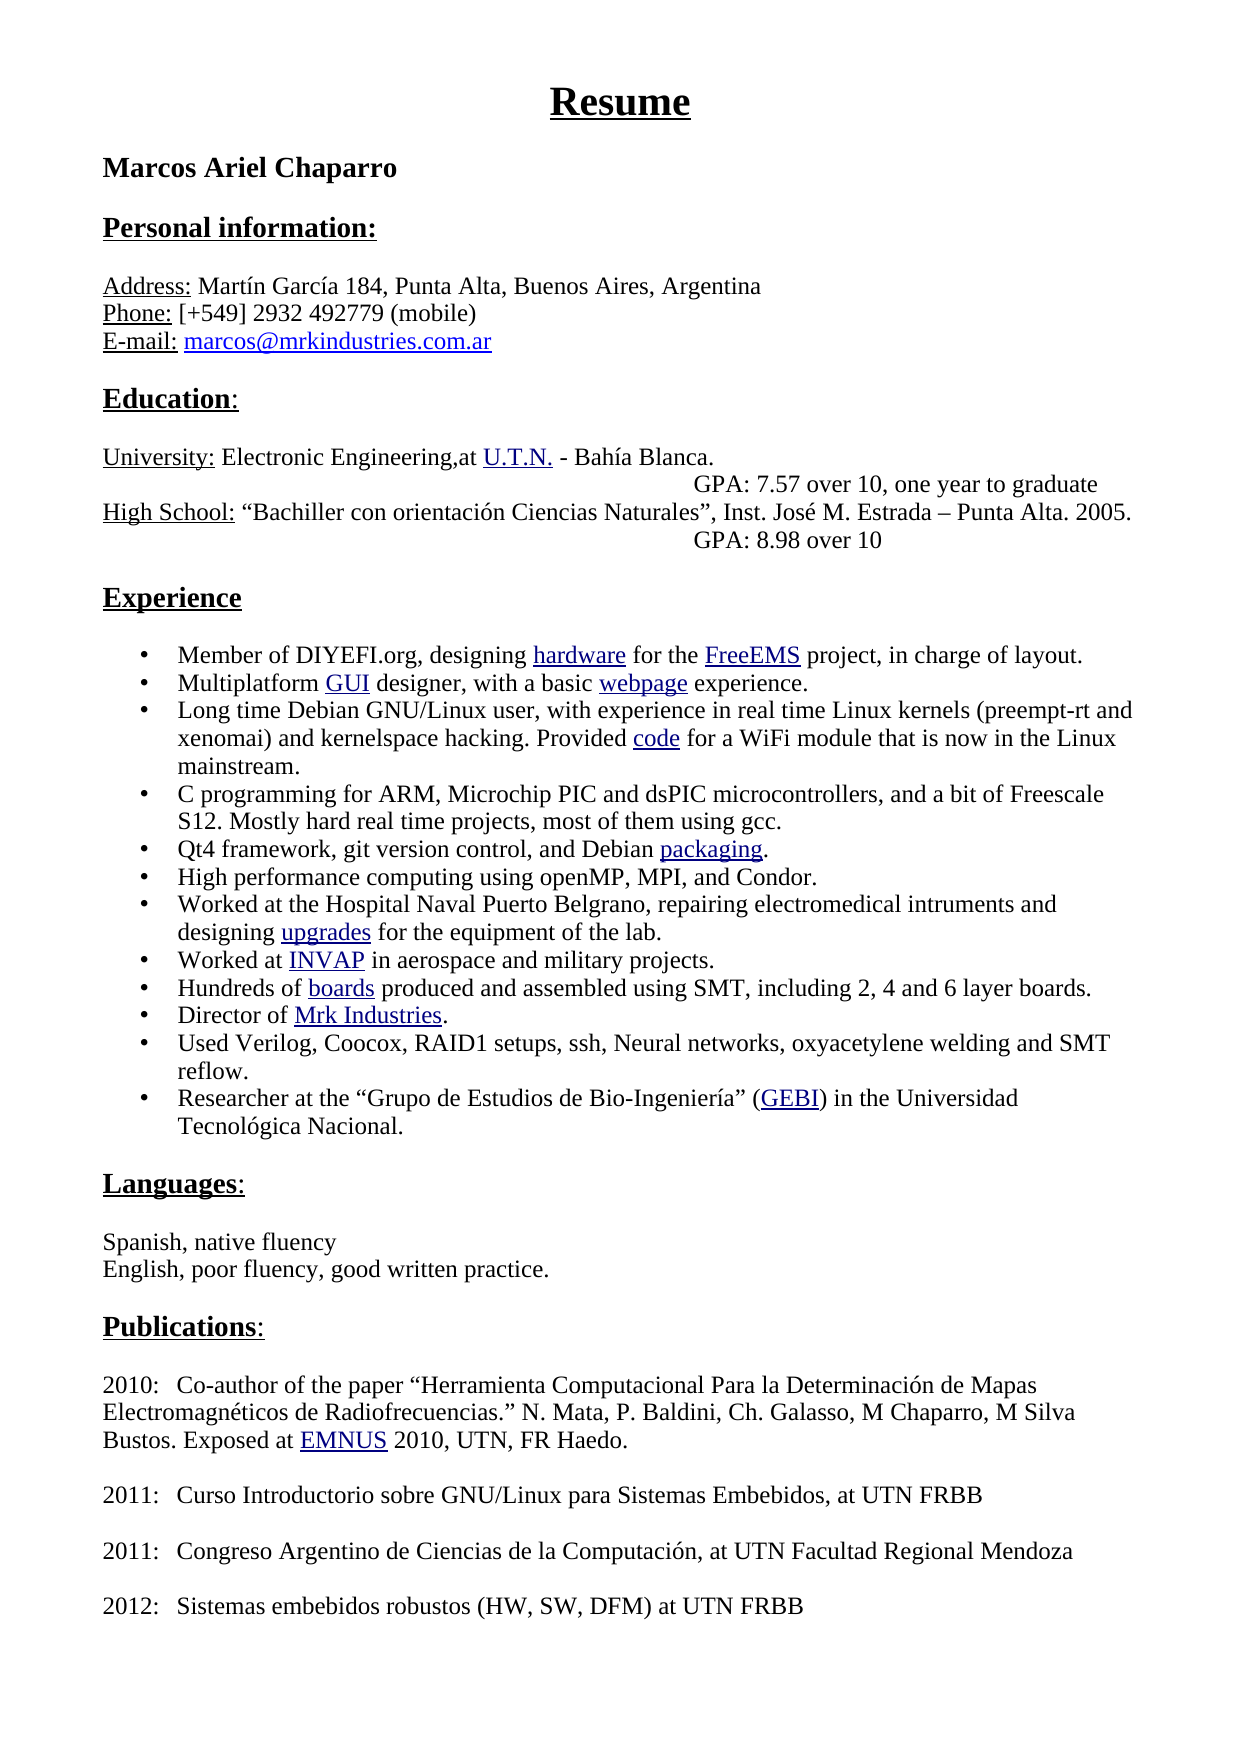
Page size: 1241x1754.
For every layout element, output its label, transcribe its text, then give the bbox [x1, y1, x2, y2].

text E-mail: marcos@mrkindustries.com.ar [102, 327, 1143, 355]
list Long time Debian GNU/Linux user, with experience in real time Linux kernels (preempt-rt and xenomai) and kernelspace hacking. Provided code for a WiFi module that is now in the Linux mainstream. [140, 697, 1143, 780]
text Publications: [102, 1311, 1143, 1343]
text GPA: 8.98 over 10 [102, 526, 1143, 553]
list Hundreds of boards produced and assembled using SMT, including 2, 4 and 6 layer boards. [140, 974, 1143, 1001]
list Multiplatform GUI designer, with a basic webpage experience. [140, 669, 1143, 697]
text University: Electronic Engineering,at U.T.N. - Bahía Blanca. [102, 443, 1143, 470]
text English, poor fluency, good written practice. [102, 1255, 1143, 1283]
list High performance computing using openMP, MPI, and Condor. [140, 863, 1143, 891]
text 2012: Sistemas embebidos robustos (HW, SW, DFM) at UTN FRBB [102, 1592, 1143, 1620]
text Marcos Ariel Chaparro [102, 152, 1143, 184]
text Spanish, native fluency [102, 1228, 1143, 1255]
list Used Verilog, Coocox, RAID1 setups, ssh, Neural networks, oxyacetylene welding and SMT reflow. [140, 1029, 1143, 1084]
list Member of DIYEFI.org, designing hardware for the FreeEMS project, in charge of layout. [140, 641, 1143, 669]
text Experience [102, 581, 1143, 613]
list Worked at the Hospital Naval Puerto Belgrano, repairing electromedical intruments and designing upgrades for the equipment of the lab. [140, 891, 1143, 946]
text 2011: Congreso Argentino de Ciencias de la Computación, at UTN Facultad Regional Mendoza [102, 1537, 1143, 1565]
text Phone: [+549] 2932 492779 (mobile) [102, 299, 1143, 327]
text GPA: 7.57 over 10, one year to graduate [102, 470, 1143, 498]
text 2011: Curso Introductorio sobre GNU/Linux para Sistemas Embebidos, at UTN FRBB [102, 1482, 1143, 1509]
text High School: “Bachiller con orientación Ciencias Naturales”, Inst. José M. Estrada – Punta Alta. 2005. [102, 498, 1143, 526]
text Address: Martín García 184, Punta Alta, Buenos Aires, Argentina [102, 272, 1143, 299]
text Languages: [102, 1168, 1143, 1200]
list Qt4 framework, git version control, and Debian packaging. [140, 835, 1143, 863]
list Worked at INVAP in aerospace and military projects. [140, 946, 1143, 974]
list C programming for ARM, Microchip PIC and dsPIC microcontrollers, and a bit of Freescale S12. Mostly hard real time projects, most of them using gcc. [140, 780, 1143, 835]
text 2010: Co-author of the paper “Herramienta Computacional Para la Determinación de Mapas Electromagnéticos de Radiofrecuencias.” N. Mata, P. Baldini, Ch. Galasso, M Chaparro, M Silva Bustos. Exposed at EMNUS 2010, UTN, FR Haedo. [102, 1371, 1143, 1454]
text Personal information: [102, 212, 1143, 244]
text Resume [102, 78, 1143, 124]
list Director of Mrk Industries. [140, 1001, 1143, 1029]
text Education: [102, 383, 1143, 415]
list Researcher at the “Grupo de Estudios de Bio-Ingeniería” (GEBI) in the Universidad Tecnológica Nacional. [140, 1084, 1143, 1140]
